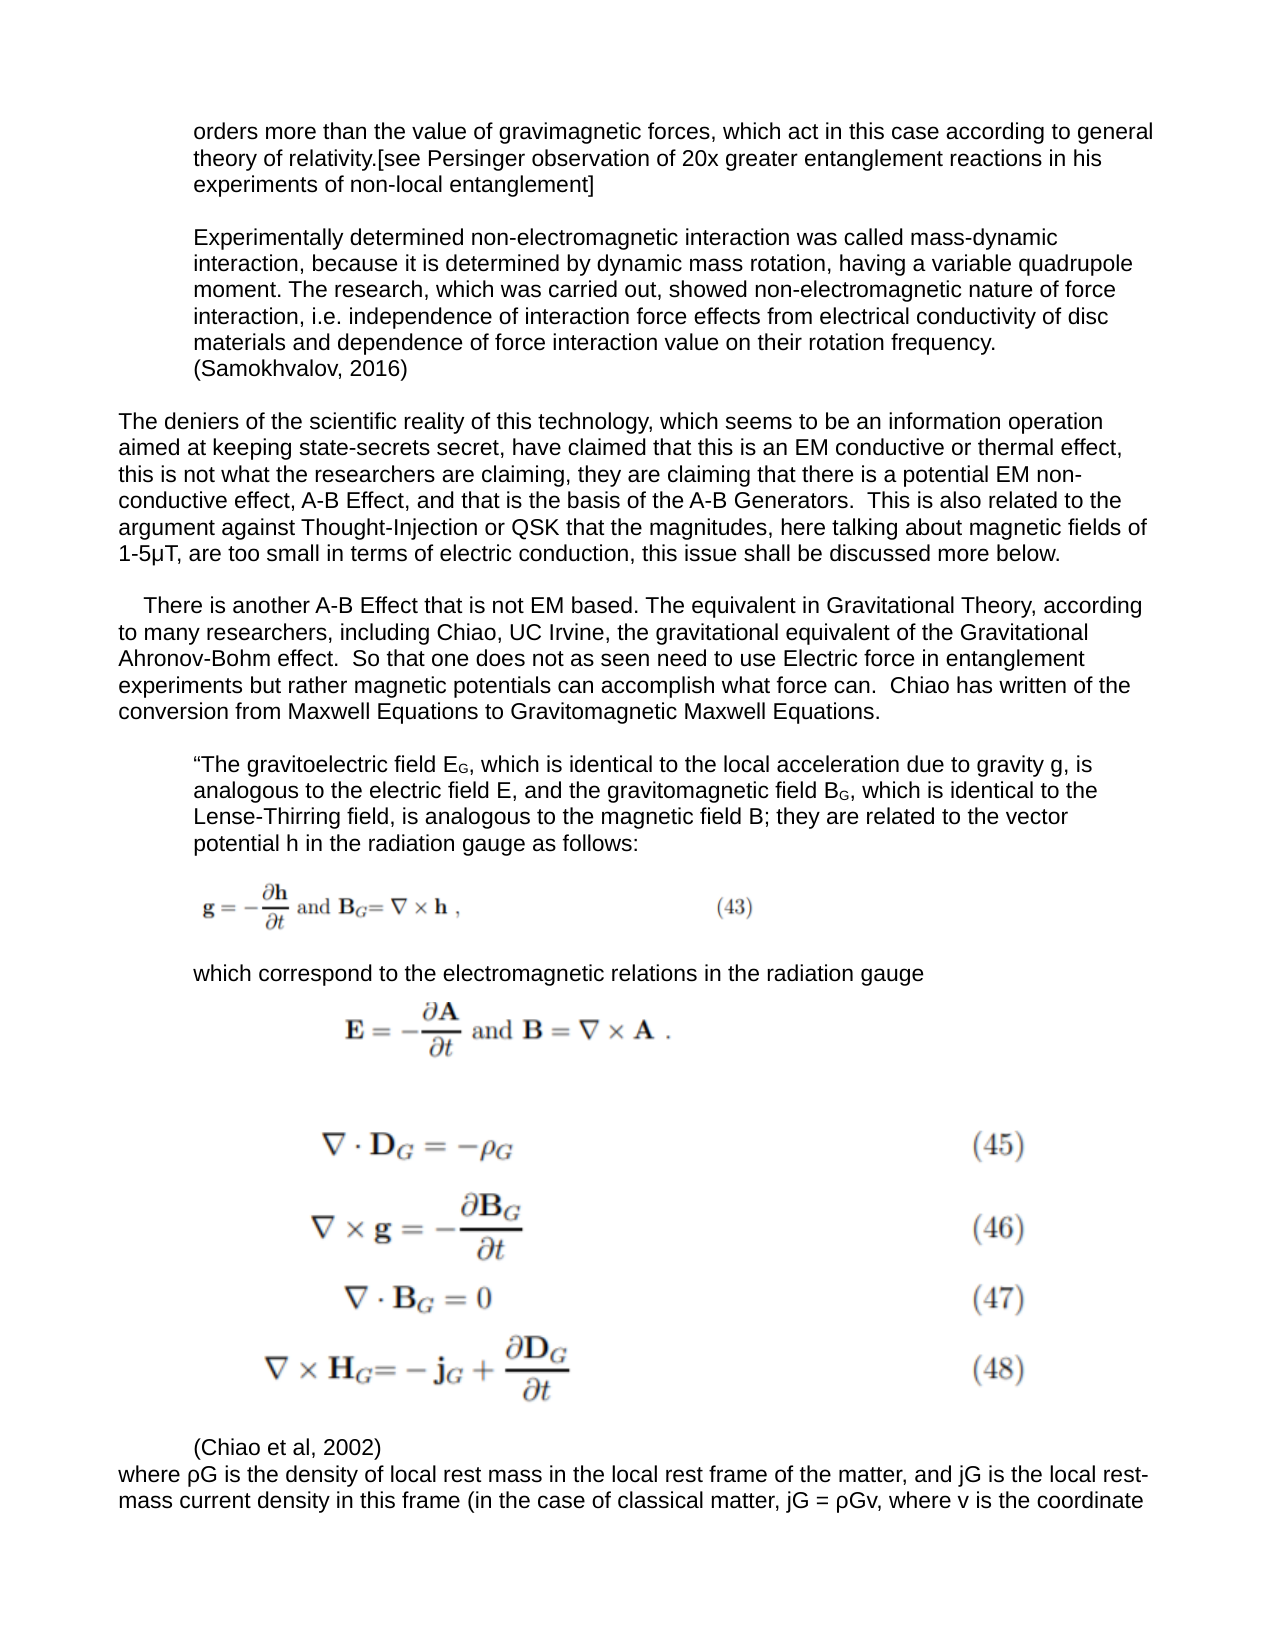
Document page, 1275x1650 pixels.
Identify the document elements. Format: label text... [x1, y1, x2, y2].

text Experimentally determined non-electromagnetic interaction was called mass-dynamic interaction, because it is determined by dynamic mass rotation, having a variable quadrupole moment. The research, which was carried out, showed non-electromagnetic nature of force interaction, i.e. independence of interaction force effects from electrical conductivity of disc materials and dependence of force interaction value on their rotation frequency. [193, 223, 1157, 355]
text orders more than the value of gravimagnetic forces, which act in this case according to general theory of relativity.[see Persinger observation of 20x greater entanglement reactions in his experiments of non-local entanglement] [193, 118, 1157, 197]
text The deniers of the scientific reality of this technology, which seems to be an information operation aimed at keeping state-secrets secret, have claimed that this is an EM conductive or thermal effect, this is not what the researchers are claiming, they are claiming that there is a potential EM non-conductive effect, A-B Effect, and that is the basis of the A-B Generators. This is also related to the argument against Thought-Injection or QSK that the magnitudes, here talking about magnetic fields of 1-5μT, are too small in terms of electric conduction, this issue shall be discussed more below. [118, 408, 1157, 566]
text which correspond to the electromagnetic relations in the radiation gauge [193, 960, 1157, 986]
text “The gravitoelectric field EG, which is identical to the local acceleration due to gravity g, is analogous to the electric field E, and the gravitomagnetic field BG, which is identical to the Lense-Thirring field, is analogous to the magnetic field B; they are related to the vector potential h in the radiation gauge as follows: [193, 751, 1157, 856]
text There is another A-B Effect that is not EM based. The equivalent in Gravitational Theory, according to many researchers, including Chiao, UC Irvine, the gravitational equivalent of the Gravitational Ahronov-Bohm effect. So that one does not as seen need to use Electric force in entanglement experiments but rather magnetic potentials can accomplish what force can. Chiao has written of the conversion from Maxwell Equations to Gravitomagnetic Maxwell Equations. [118, 592, 1157, 724]
picture [190, 875, 762, 934]
picture [224, 1095, 1051, 1408]
text where ρG is the density of local rest mass in the local rest frame of the matter, and jG is the local rest-mass current density in this frame (in the case of classical matter, jG = ρGv, where v is the coordinate [118, 1461, 1157, 1513]
text (Chiao et al, 2002) [193, 1434, 1157, 1461]
text (Samokhvalov, 2016) [193, 355, 1157, 382]
picture [327, 1002, 673, 1069]
